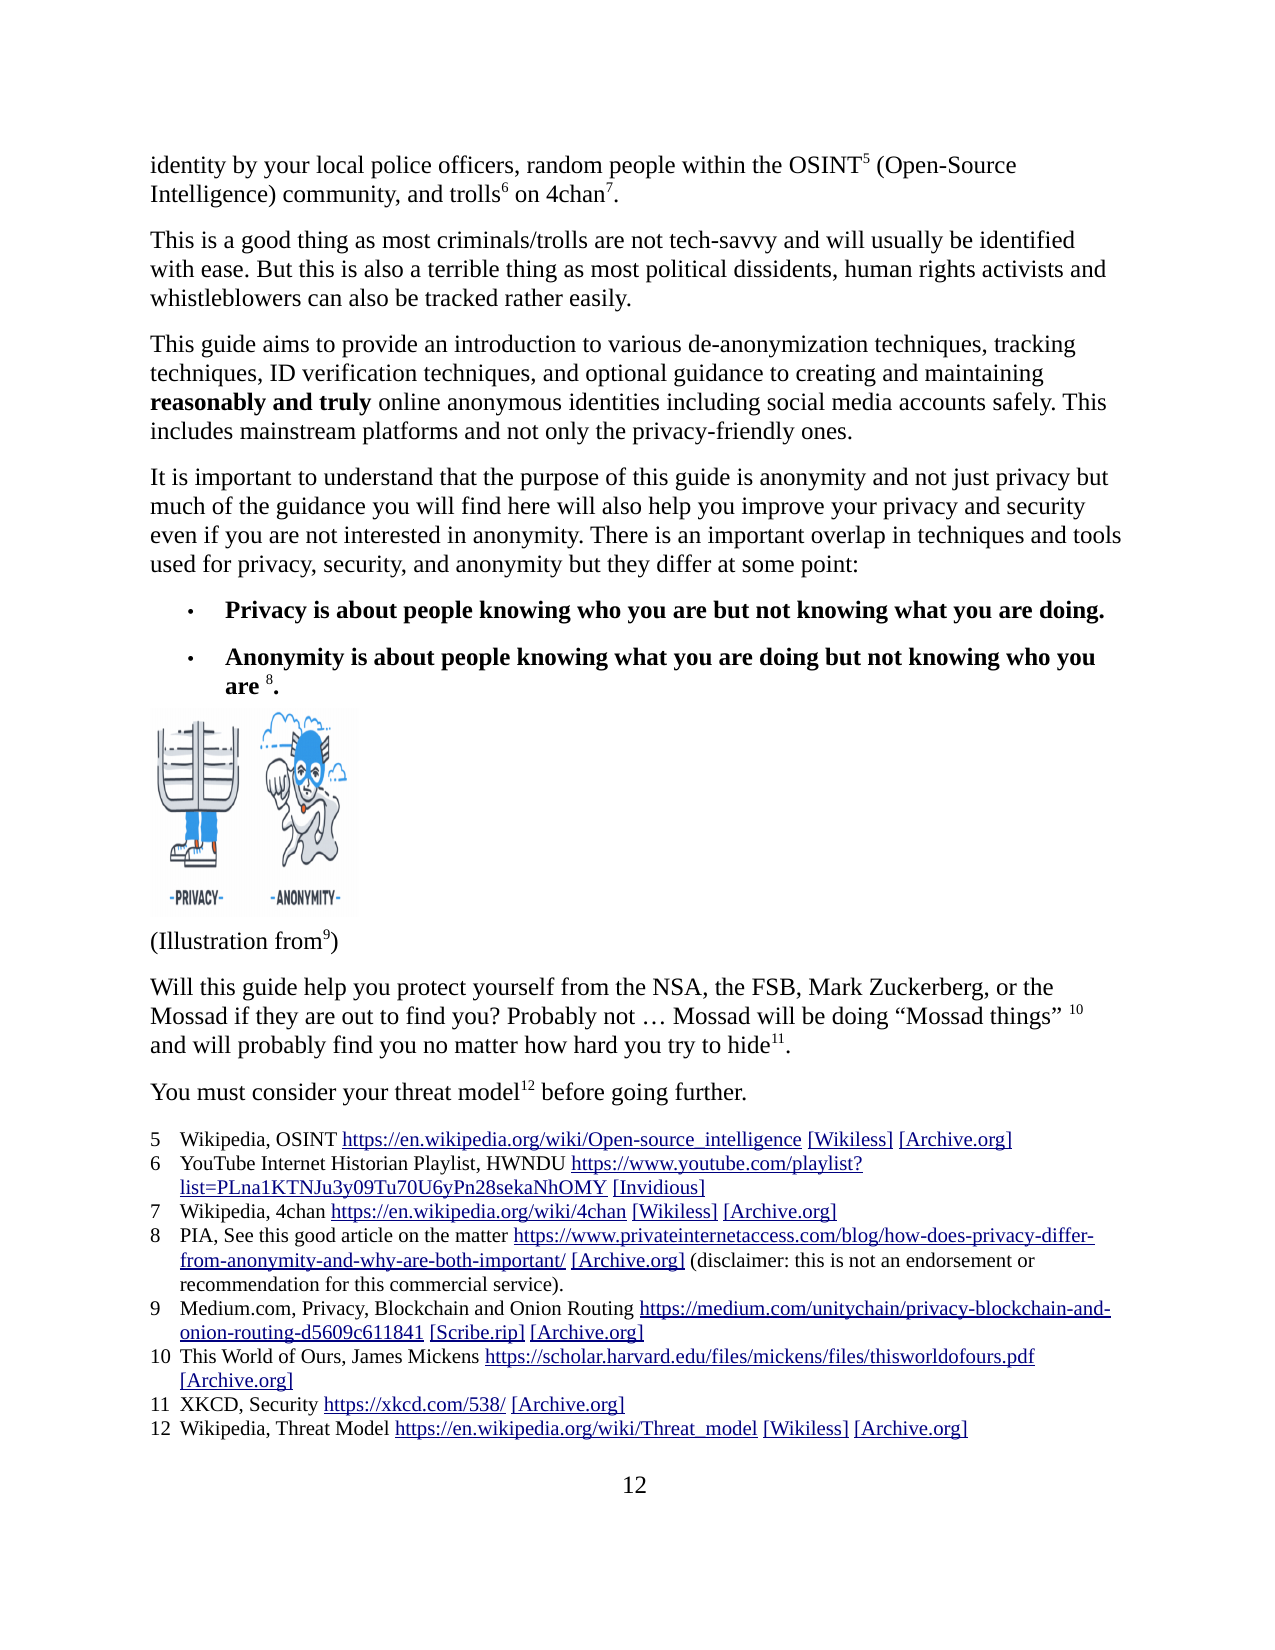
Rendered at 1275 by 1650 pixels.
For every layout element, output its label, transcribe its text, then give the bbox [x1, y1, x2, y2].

list Anonymity is about people knowing what you are doing but not knowing who you are . [187, 642, 1125, 699]
text Wikipedia, Threat Model https://en.wikipedia.org/wiki/Threat_model [Wikiless] [Archive.org] [150, 1416, 1125, 1440]
text YouTube Internet Historian Playlist, HWNDU https://www.youtube.com/playlist?list=PLna1KTNJu3y09Tu70U6yPn28sekaNhOMY [Invidious] [150, 1151, 1125, 1199]
text This World of Ours, James Mickens https://scholar.harvard.edu/files/mickens/files/thisworldofours.pdf [Archive.org] [150, 1344, 1125, 1392]
text This guide aims to provide an introduction to various de-anonymization techniques, tracking techniques, ID verification techniques, and optional guidance to creating and maintaining reasonably and truly online anonymous identities including social media accounts safely. This includes mainstream platforms and not only the privacy-friendly ones. [150, 329, 1125, 444]
list Privacy is about people knowing who you are but not knowing what you are doing. [187, 595, 1125, 624]
picture [150, 708, 359, 917]
text (Illustration from) [150, 926, 1125, 954]
text Wikipedia, 4chan https://en.wikipedia.org/wiki/4chan [Wikiless] [Archive.org] [150, 1199, 1125, 1223]
text identity by your local police officers, random people within the OSINT (Open-Source Intelligence) community, and trolls on 4chan. [150, 150, 1125, 207]
text Will this guide help you protect yourself from the NSA, the FSB, Mark Zuckerberg, or the Mossad if they are out to find you? Probably not … Mossad will be doing “Mossad things” and will probably find you no matter how hard you try to hide. [150, 972, 1125, 1059]
text You must consider your threat model before going further. [150, 1077, 1125, 1105]
text Wikipedia, OSINT https://en.wikipedia.org/wiki/Open-source_intelligence [Wikiless] [Archive.org] [150, 1127, 1125, 1151]
text This is a good thing as most criminals/trolls are not tech-savvy and will usually be identified with ease. But this is also a terrible thing as most political dissidents, human rights activists and whistleblowers can also be tracked rather easily. [150, 225, 1125, 312]
list PIA, See this good article on the matter https://www.privateinternetaccess.com/blog/how-does-privacy-differ-from-anonymity-and-why-are-both-important/ [Archive.org] (disclaimer: this is not an endorsement or recommendation for this commercial service). [150, 1223, 1125, 1296]
text Medium.com, Privacy, Blockchain and Onion Routing https://medium.com/unitychain/privacy-blockchain-and-onion-routing-d5609c611841 [Scribe.rip] [Archive.org] [150, 1296, 1125, 1344]
text It is important to understand that the purpose of this guide is anonymity and not just privacy but much of the guidance you will find here will also help you improve your privacy and security even if you are not interested in anonymity. There is an important overlap in techniques and tools used for privacy, security, and anonymity but they differ at some point: [150, 462, 1125, 577]
text XKCD, Security https://xkcd.com/538/ [Archive.org] [150, 1392, 1125, 1416]
